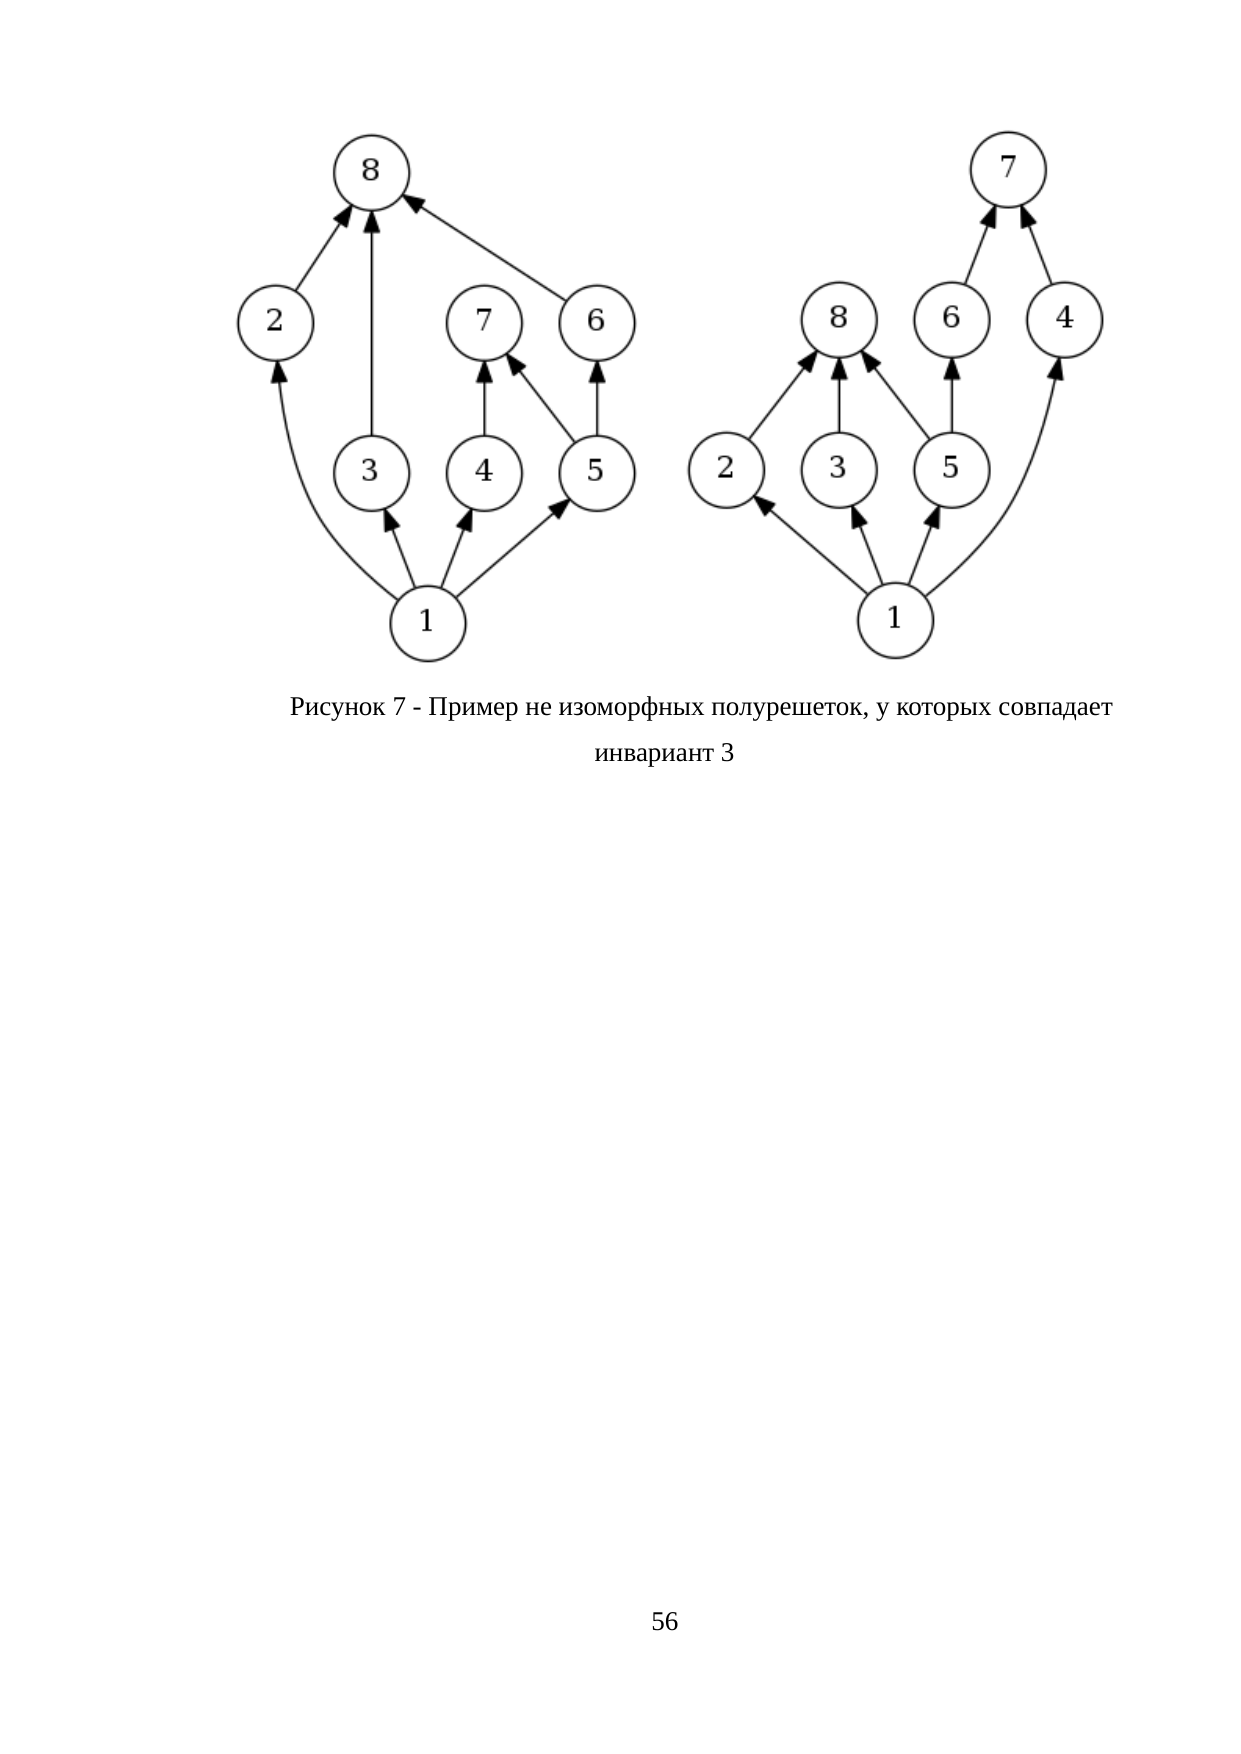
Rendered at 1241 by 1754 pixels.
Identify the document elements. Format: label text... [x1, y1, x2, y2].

picture [216, 118, 1113, 675]
text Рисунок 7 - Пример не изоморфных полурешеток, у которых совпадает инвариант 3 [177, 675, 1152, 768]
